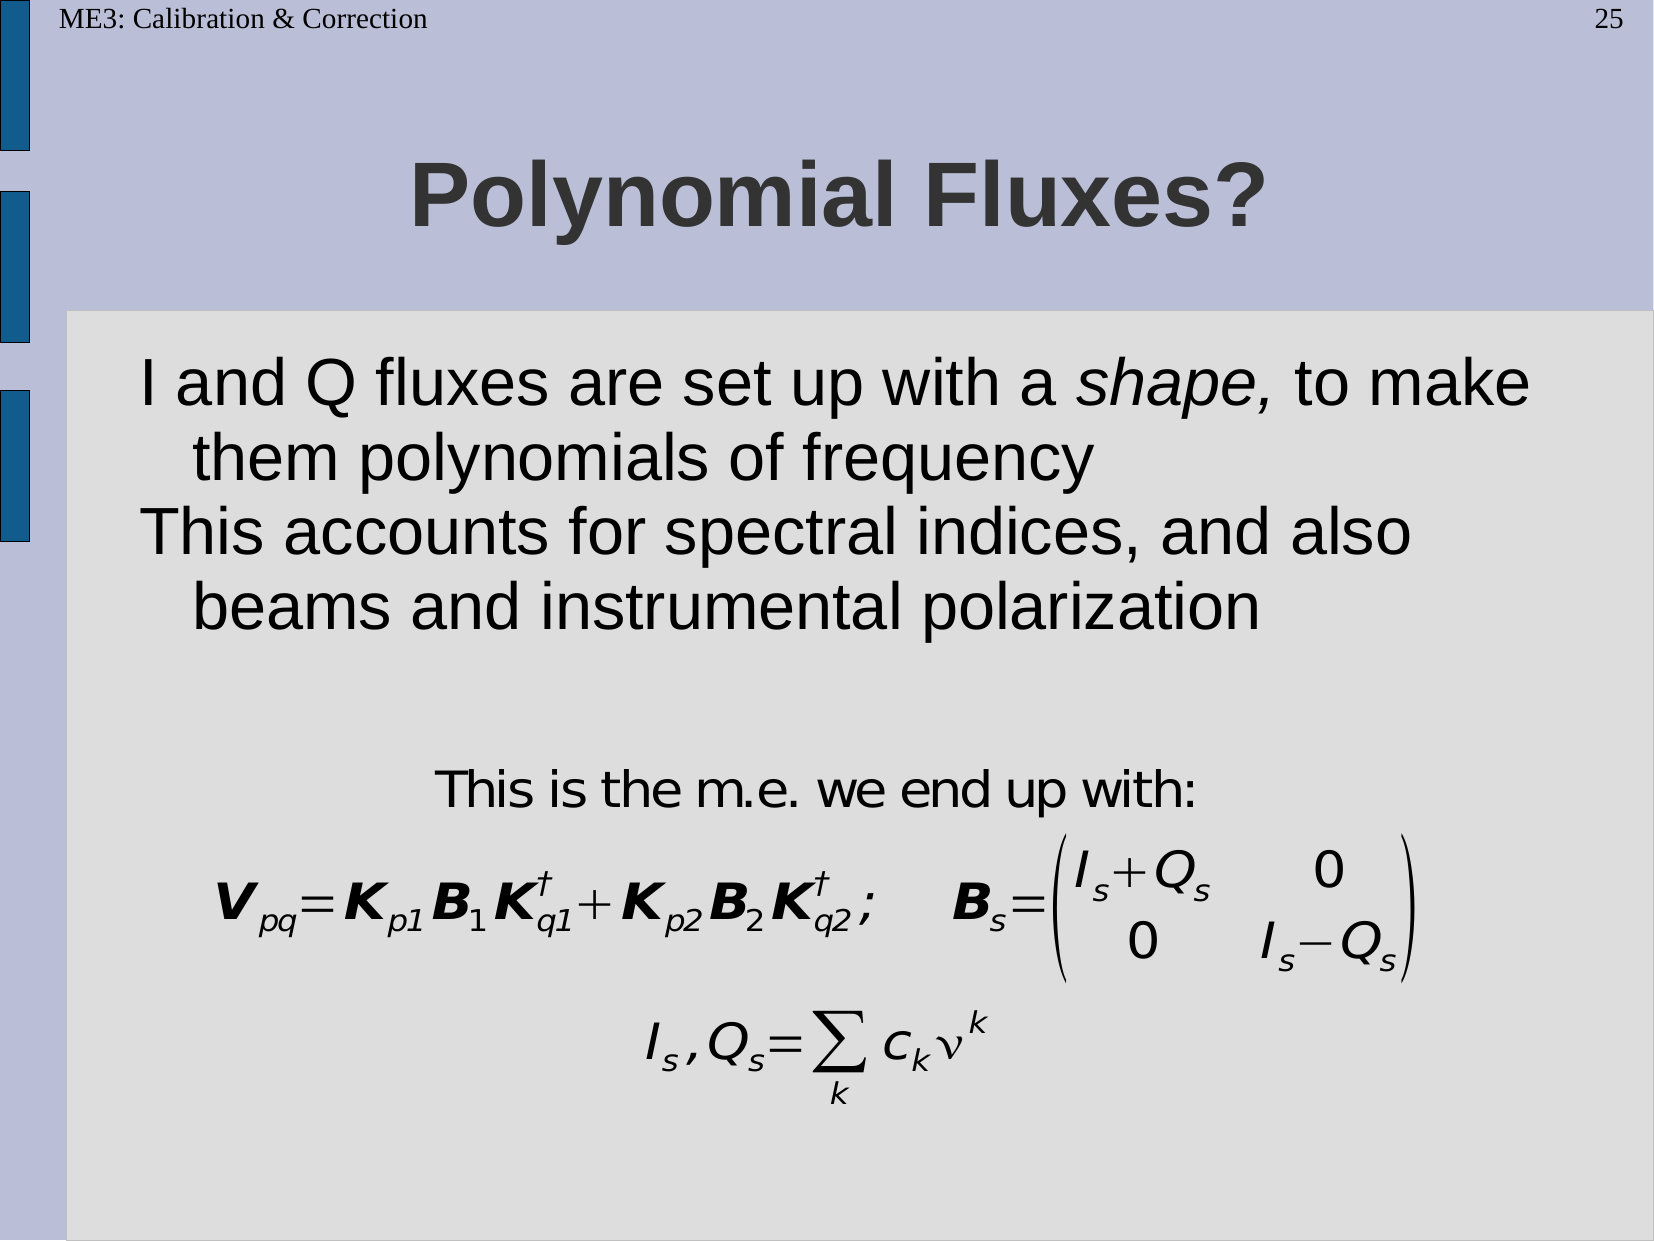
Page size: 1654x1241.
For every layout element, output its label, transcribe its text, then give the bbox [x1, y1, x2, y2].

title Polynomial Fluxes? [121, 98, 1534, 291]
chart [206, 738, 1427, 1112]
list I and Q fluxes are set up with a shape, to make them polynomials of frequency This accounts for spectral indices, and also beams and instrumental polarization [121, 344, 1625, 1112]
